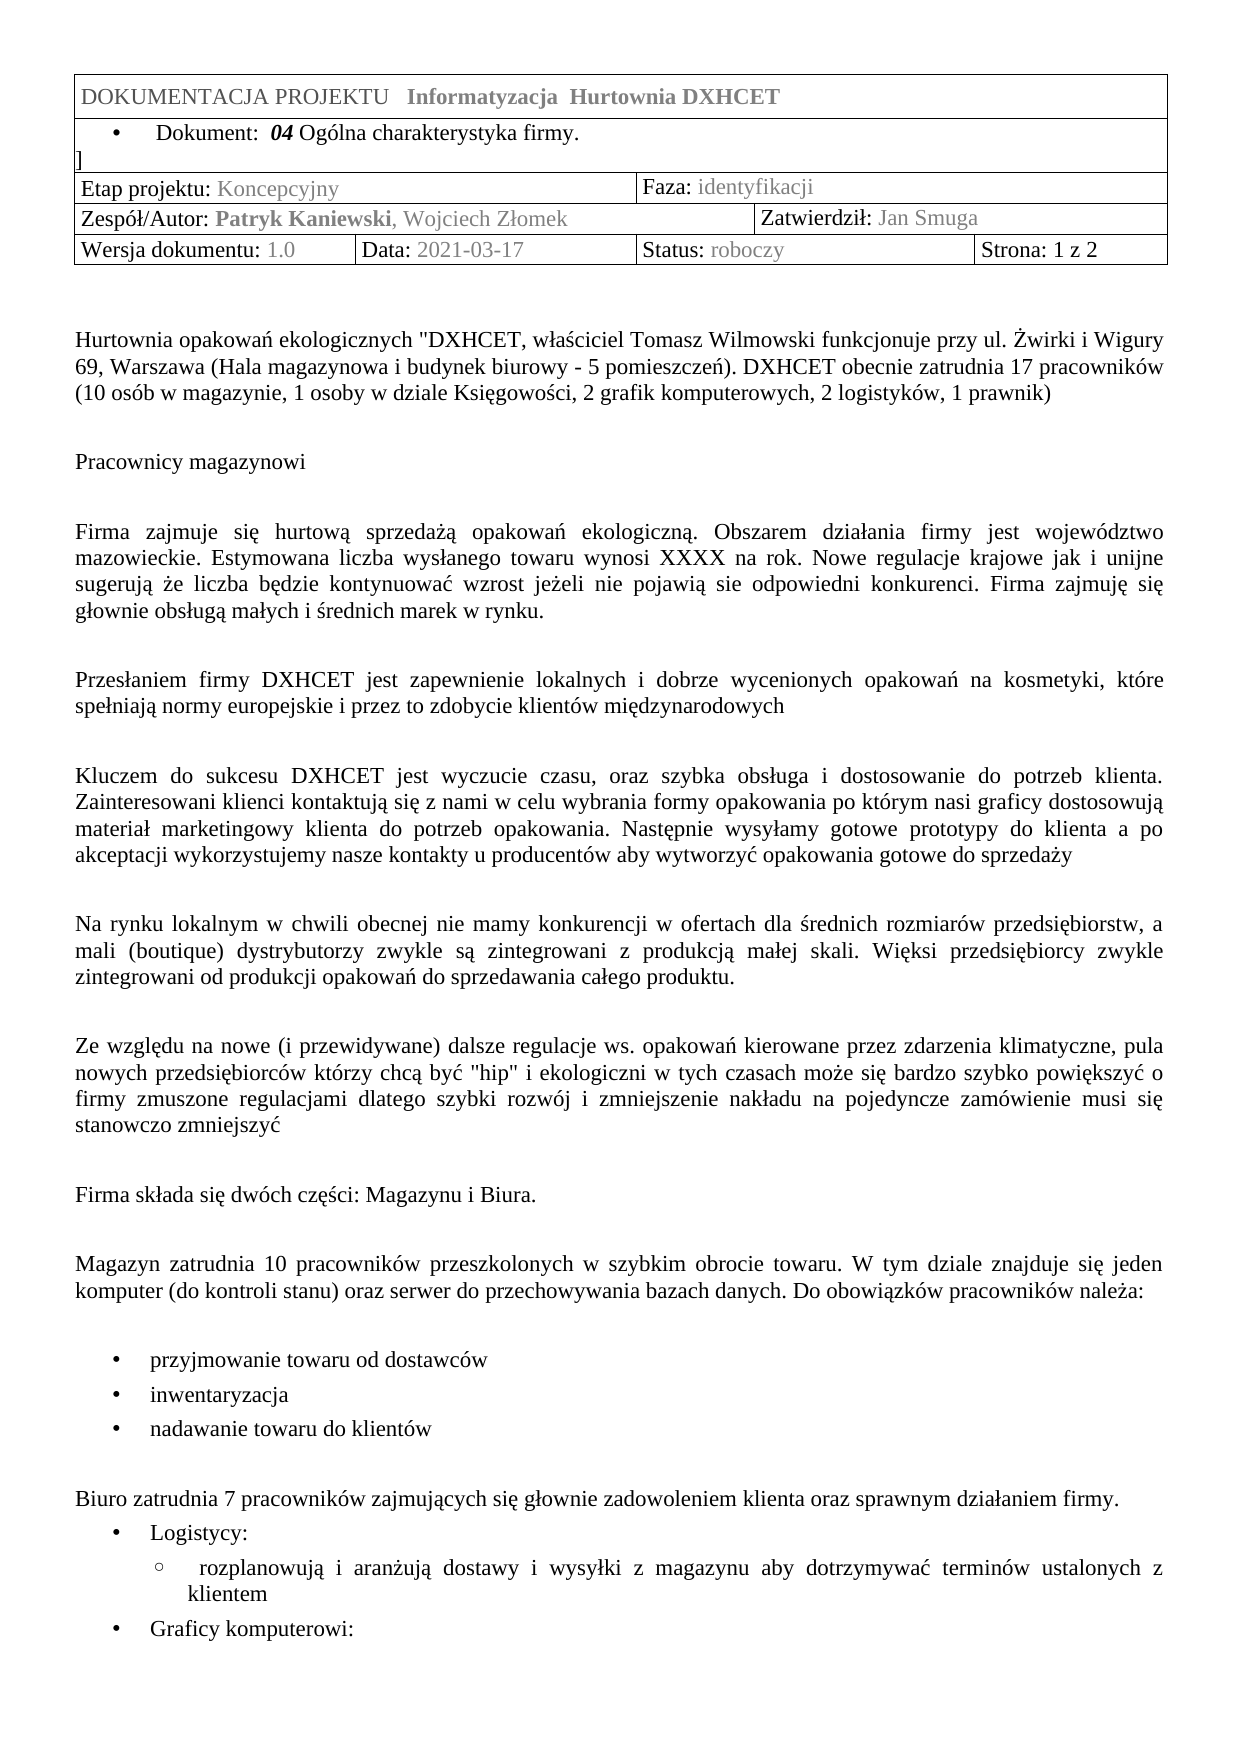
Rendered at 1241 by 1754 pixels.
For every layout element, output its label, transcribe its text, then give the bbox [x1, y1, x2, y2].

text Na rynku lokalnym w chwili obecnej nie mamy konkurencji w ofertach dla średnich rozmiarów przedsiębiorstw, a mali (boutique) dystrybutorzy zwykle są zintegrowani z produkcją małej skali. Więksi przedsiębiorcy zwykle zintegrowani od produkcji opakowań do sprzedawania całego produktu. [75, 910, 1165, 989]
text Przesłaniem firmy DXHCET jest zapewnienie lokalnych i dobrze wycenionych opakowań na kosmetyki, które spełniają normy europejskie i przez to zdobycie klientów międzynarodowych [75, 666, 1165, 719]
text Biuro zatrudnia 7 pracowników zajmujących się głownie zadowoleniem klienta oraz sprawnym działaniem firmy. [75, 1485, 1165, 1511]
list rozplanowują i aranżują dostawy i wysyłki z magazynu aby dotrzymywać terminów ustalonych z klientem [150, 1554, 1165, 1607]
list Logistycy: [112, 1519, 1165, 1546]
text Firma zajmuje się hurtową sprzedażą opakowań ekologiczną. Obszarem działania firmy jest województwo mazowieckie. Estymowana liczba wysłanego towaru wynosi XXXX na rok. Nowe regulacje krajowe jak i unijne sugerują że liczba będzie kontynuować wzrost jeżeli nie pojawią sie odpowiedni konkurenci. Firma zajmuję się głownie obsługą małych i średnich marek w rynku. [75, 518, 1165, 623]
text Kluczem do sukcesu DXHCET jest wyczucie czasu, oraz szybka obsługa i dostosowanie do potrzeb klienta. Zainteresowani klienci kontaktują się z nami w celu wybrania formy opakowania po którym nasi graficy dostosowują materiał marketingowy klienta do potrzeb opakowania. Następnie wysyłamy gotowe prototypy do klienta a po akceptacji wykorzystujemy nasze kontakty u producentów aby wytworzyć opakowania gotowe do sprzedaży [75, 762, 1165, 867]
list przyjmowanie towaru od dostawców [112, 1346, 1165, 1372]
list Graficy komputerowi: [112, 1615, 1165, 1642]
list inwentaryzacja [112, 1381, 1165, 1407]
text Magazyn zatrudnia 10 pracowników przeszkolonych w szybkim obrocie towaru. W tym dziale znajduje się jeden komputer (do kontroli stanu) oraz serwer do przechowywania bazach danych. Do obowiązków pracowników należa: [75, 1250, 1165, 1303]
text Pracownicy magazynowi [75, 448, 1165, 475]
text Firma składa się dwóch części: Magazynu i Biura. [75, 1181, 1165, 1207]
list nadawanie towaru do klientów [112, 1415, 1165, 1442]
text Ze względu na nowe (i przewidywane) dalsze regulacje ws. opakowań kierowane przez zdarzenia klimatyczne, pula nowych przedsiębiorców którzy chcą być "hip" i ekologiczni w tych czasach może się bardzo szybko powiększyć o firmy zmuszone regulacjami dlatego szybki rozwój i zmniejszenie nakładu na pojedyncze zamówienie musi się stanowczo zmniejszyć [75, 1032, 1165, 1138]
text Hurtownia opakowań ekologicznych "DXHCET, właściciel Tomasz Wilmowski funkcjonuje przy ul. Żwirki i Wigury 69, Warszawa (Hala magazynowa i budynek biurowy - 5 pomieszczeń). DXHCET obecnie zatrudnia 17 pracowników (10 osób w magazynie, 1 osoby w dziale Księgowości, 2 grafik komputerowych, 2 logistyków, 1 prawnik) [75, 326, 1165, 405]
